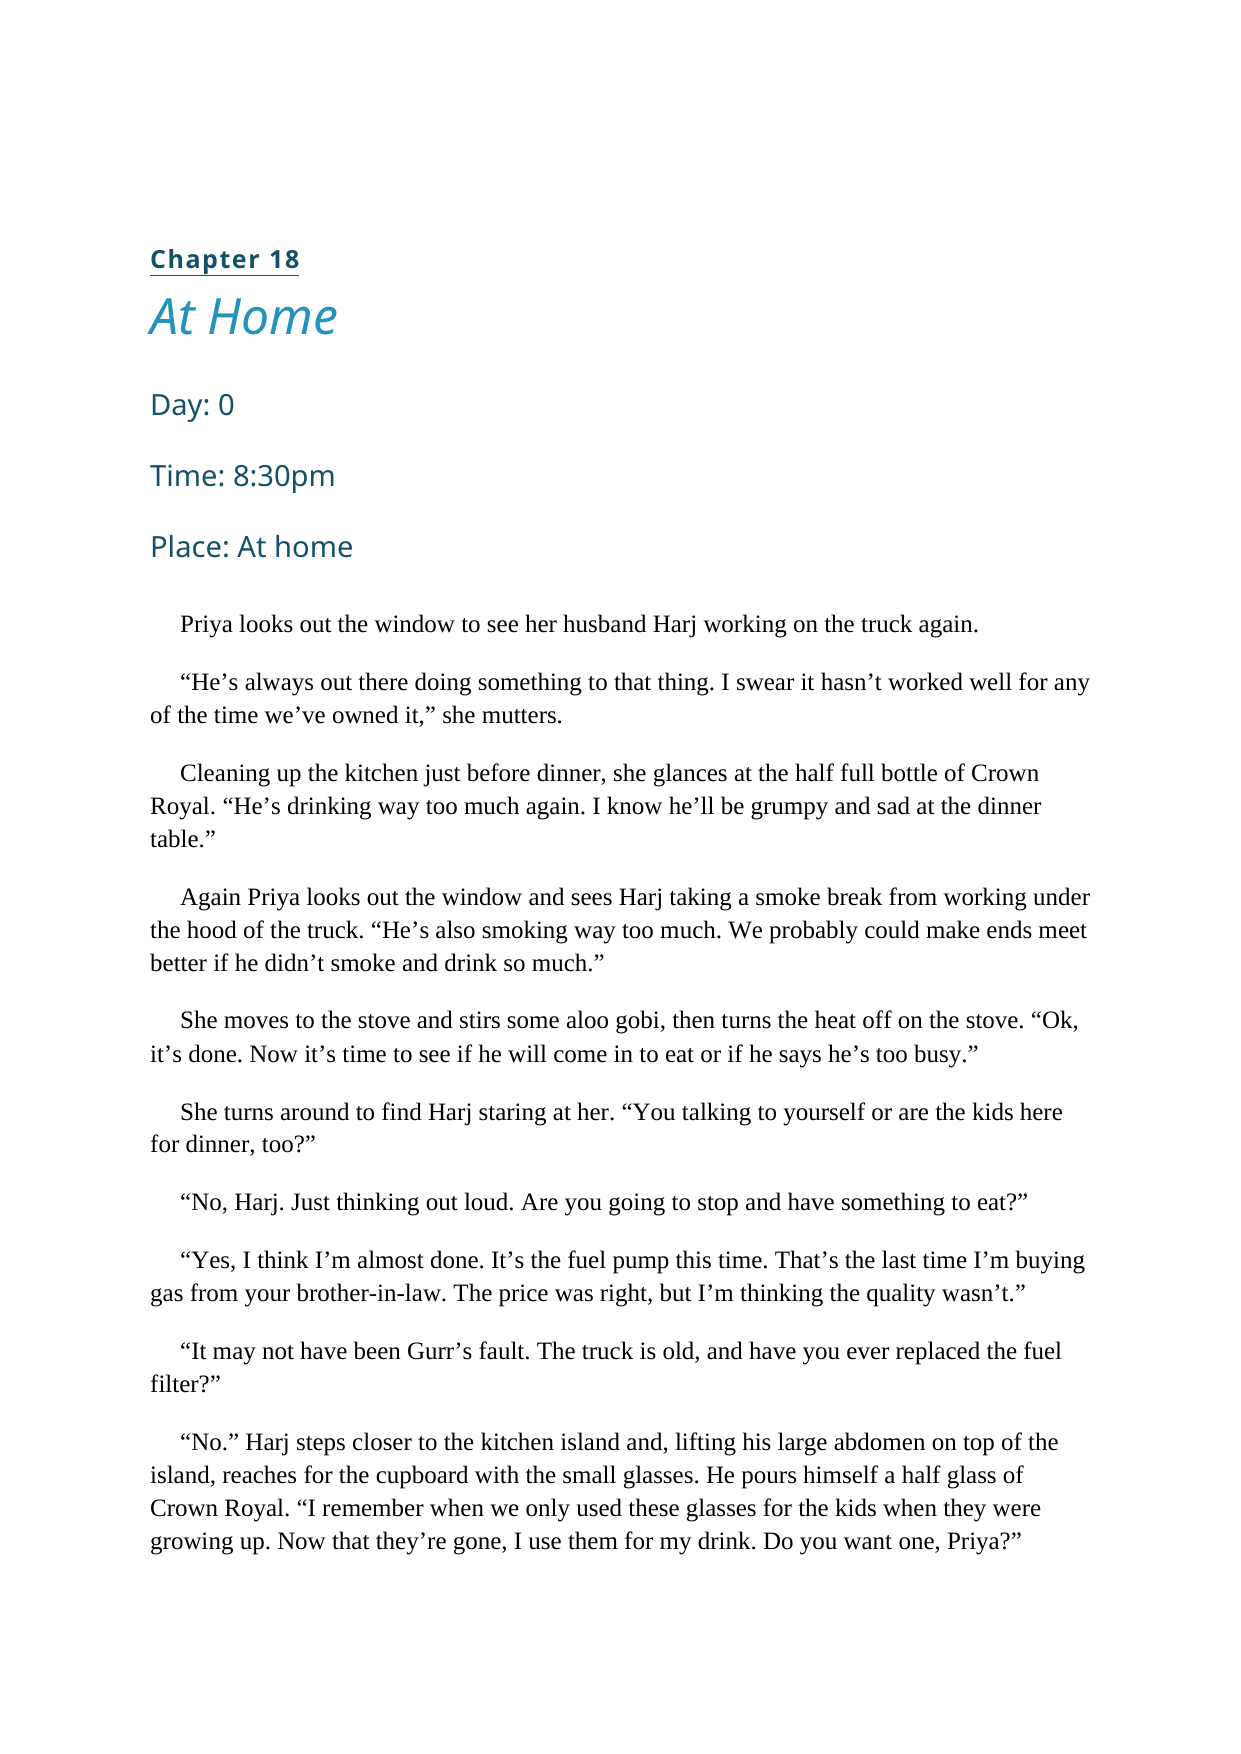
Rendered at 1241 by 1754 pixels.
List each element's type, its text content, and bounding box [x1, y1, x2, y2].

text “It may not have been Gurr’s fault. The truck is old, and have you ever replaced the fuel filter?” [150, 1336, 1090, 1398]
text Again Priya looks out the window and sees Harj taking a smoke break from working under the hood of the truck. “He’s also smoking way too much. We probably could make ends meet better if he didn’t smoke and drink so much.” [150, 882, 1090, 976]
text She moves to the stove and stirs some aloo gobi, then turns the heat off on the stove. “Ok, it’s done. Now it’s time to see if he will come in to eat or if he says he’s too busy.” [150, 1006, 1090, 1067]
text “He’s always out there doing something to that thing. I swear it hasn’t worked well for any of the time we’ve owned it,” she mutters. [150, 667, 1090, 728]
text Priya looks out the window to see her husband Harj working on the truck again. [150, 609, 1090, 638]
text Cleaning up the kitchen just before dinner, she glances at the half full bottle of Crown Royal. “He’s drinking way too much again. I know he’ll be grumpy and sad at the dinner table.” [150, 758, 1090, 852]
subtitle Time: 8:30pm [150, 455, 1090, 495]
text “Yes, I think I’m almost done. It’s the fuel pump this time. That’s the last time I’m buying gas from your brother-in-law. The price was right, but I’m thinking the quality wasn’t.” [150, 1245, 1090, 1307]
text “No.” Harj steps closer to the kitchen island and, lifting his large abdomen on top of the island, reaches for the cupboard with the small glasses. He pours himself a half glass of Crown Royal. “I remember when we only used these glasses for the kids when they were growing up. Now that they’re gone, I use them for my drink. Do you want one, Priya?” [150, 1427, 1090, 1555]
subtitle Chapter 18 [150, 241, 1090, 276]
text “No, Harj. Just thinking out loud. Are you going to stop and have something to eat?” [150, 1187, 1090, 1216]
text She turns around to find Harj staring at her. “You talking to yourself or are the kids here for dinner, too?” [150, 1097, 1090, 1158]
subtitle At Home [150, 281, 1090, 349]
subtitle Day: 0 [150, 384, 1090, 424]
subtitle Place: At home [150, 526, 1090, 566]
